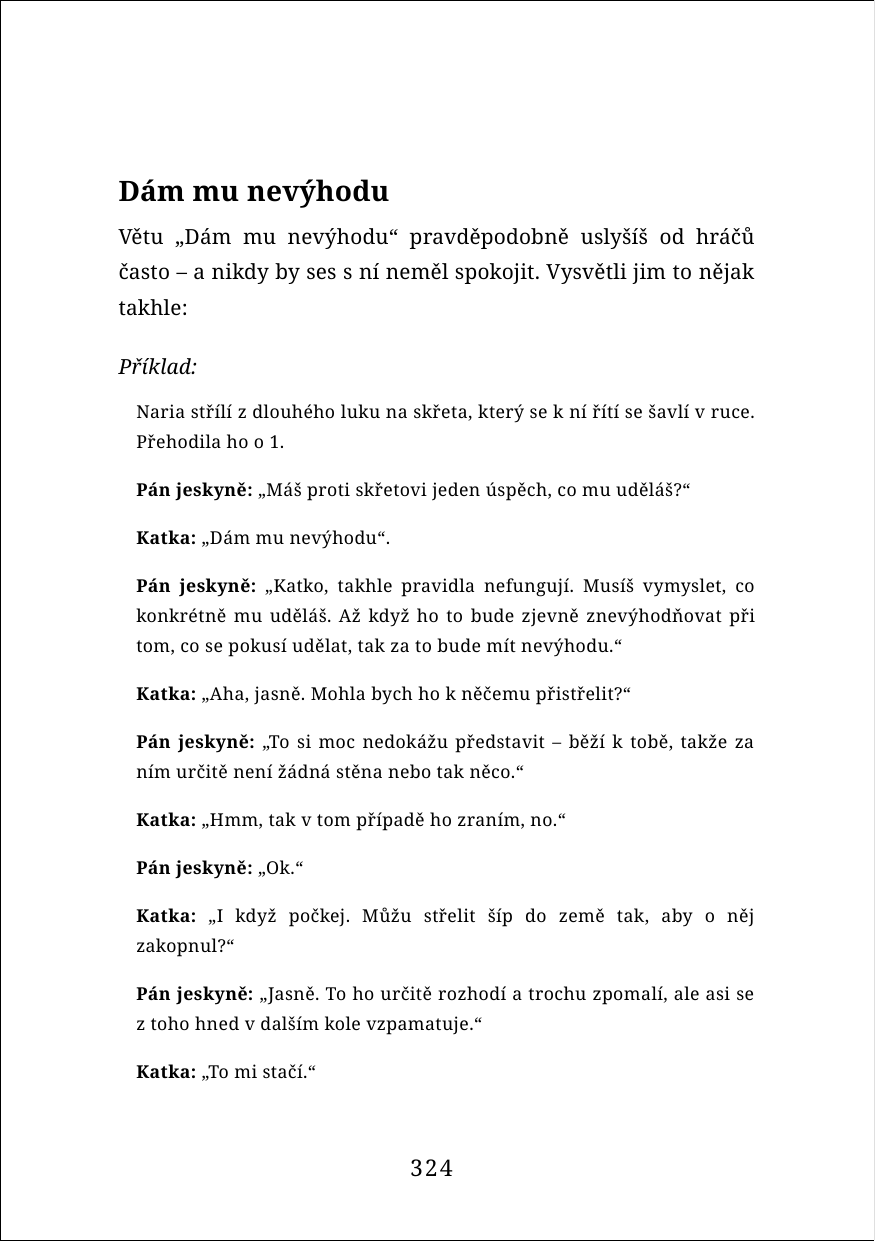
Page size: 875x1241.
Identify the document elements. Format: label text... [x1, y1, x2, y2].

text Katka: „Dám mu nevýhodu“. [136, 525, 756, 549]
text Pán jeskyně: „Ok.“ [136, 856, 756, 880]
text Naria střílí z dlouhého luku na skřeta, který se k ní řítí se šavlí v ruce. Přehodila ho o 1. [136, 399, 756, 454]
text Příklad: [118, 352, 756, 381]
text Větu „Dám mu nevýhodu“ pravděpodobně uslyšíš od hráčů často – a nikdy by ses s ní neměl spokojit. Vysvětli jim to nějak takhle: [118, 222, 756, 321]
text Pán jeskyně: „Máš proti skřetovi jeden úspěch, co mu uděláš?“ [136, 477, 756, 502]
subtitle Dám mu nevýhodu [118, 172, 756, 210]
text Katka: „I když počkej. Můžu střelit šíp do země tak, aby o něj zakopnul?“ [136, 903, 756, 958]
text Katka: „To mi stačí.“ [136, 1060, 756, 1084]
text Pán jeskyně: „Jasně. To ho určitě rozhodí a trochu zpomalí, ale asi se z toho hned v dalším kole vzpamatuje.“ [136, 982, 756, 1036]
text Pán jeskyně: „Katko, takhle pravidla nefungují. Musíš vymyslet, co konkrétně mu uděláš. Až když ho to bude zjevně znevýhodňovat při tom, co se pokusí udělat, tak za to bude mít nevýhodu.“ [136, 573, 756, 658]
text Katka: „Hmm, tak v tom případě ho zraním, no.“ [136, 808, 756, 832]
text Katka: „Aha, jasně. Mohla bych ho k něčemu přistřelit?“ [136, 682, 756, 706]
text Pán jeskyně: „To si moc nedokážu představit – běží k tobě, takže za ním určitě není žádná stěna nebo tak něco.“ [136, 729, 756, 784]
